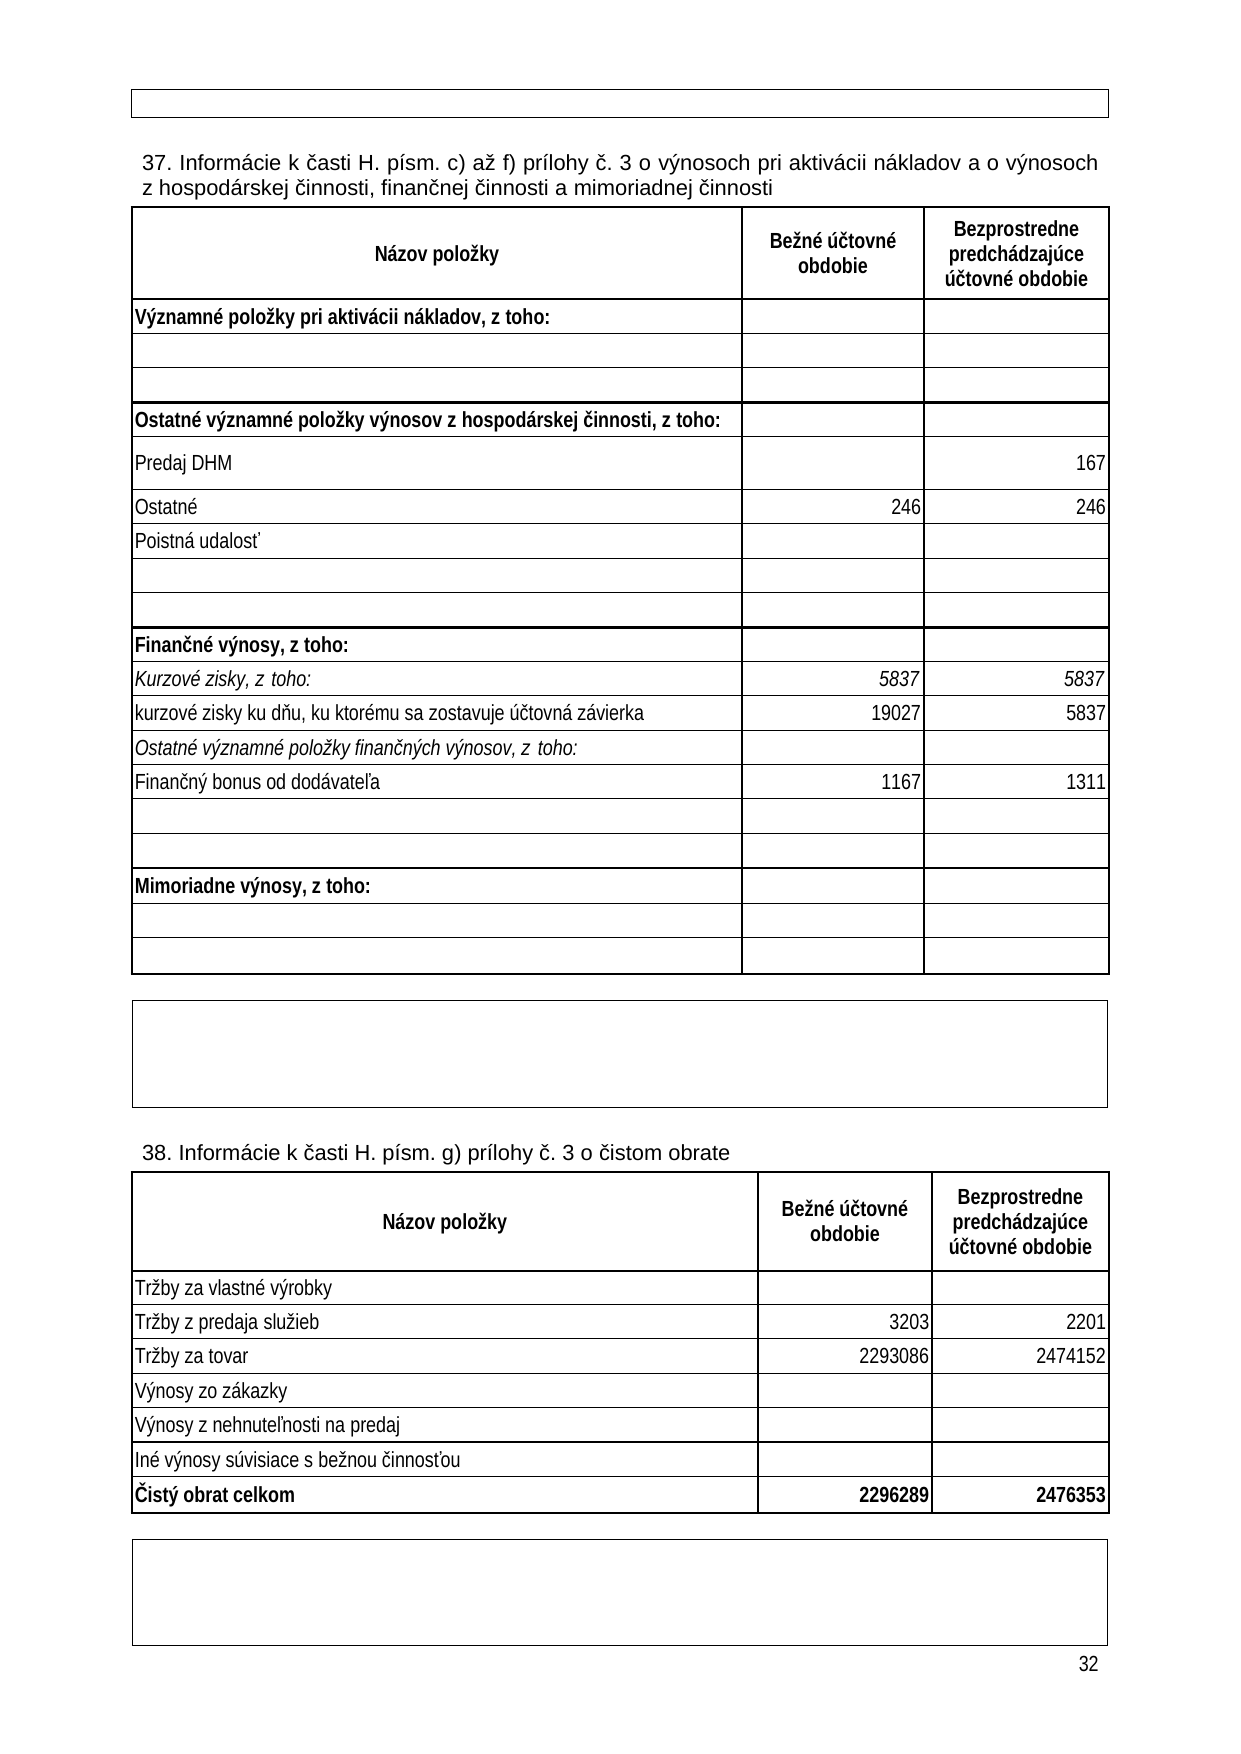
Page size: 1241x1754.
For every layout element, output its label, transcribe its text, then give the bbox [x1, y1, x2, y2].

table_cell [925, 368, 1108, 401]
table_cell Predaj DHM [133, 437, 741, 489]
table_cell [133, 593, 741, 626]
table_cell [925, 404, 1108, 436]
table_cell [743, 629, 923, 661]
table_cell 1167 [743, 765, 923, 798]
table_cell [743, 938, 923, 973]
table_cell [133, 834, 741, 867]
table_cell 167 [925, 437, 1108, 489]
table_cell Kurzové zisky, z toho: [133, 662, 741, 695]
table_cell [925, 938, 1108, 973]
table_cell 1311 [925, 765, 1108, 798]
table_cell Významné položky pri aktivácii nákladov, z toho: [133, 300, 741, 333]
table_header Názov položky [133, 208, 741, 298]
table_cell [925, 904, 1108, 937]
table_cell [925, 593, 1108, 626]
table_header Bežné účtovné obdobie [743, 208, 923, 298]
table_cell [759, 1443, 931, 1476]
table_cell Poistná udalosť [133, 524, 741, 558]
table_cell Ostatné významné položky výnosov z hospodárskej činnosti, z toho: [133, 404, 741, 436]
table_cell [933, 1408, 1108, 1441]
table_cell [933, 1272, 1108, 1304]
table_cell [133, 334, 741, 367]
table_cell [743, 559, 923, 592]
table_cell 5837 [925, 662, 1108, 695]
table_cell 19027 [743, 696, 923, 729]
table_cell [925, 731, 1108, 764]
table_cell [759, 1272, 931, 1304]
table_cell [743, 593, 923, 626]
table_cell [133, 559, 741, 592]
table_cell [925, 799, 1108, 833]
table_cell [925, 559, 1108, 592]
title 38. Informácie k časti H. písm. g) prílohy č. 3 o čistom obrate [142, 1139, 1098, 1164]
table_header Bezprostredne predchádzajúce účtovné obdobie [925, 208, 1108, 298]
table_cell [925, 300, 1108, 333]
table_cell Tržby za tovar [133, 1339, 757, 1373]
table_cell [743, 524, 923, 558]
table_header Názov položky [133, 1173, 757, 1269]
table_cell [933, 1374, 1108, 1407]
table_cell [743, 869, 923, 903]
table_cell Finančný bonus od dodávateľa [133, 765, 741, 798]
table_cell [133, 938, 741, 973]
table_cell Finančné výnosy, z toho: [133, 629, 741, 661]
table_cell [925, 869, 1108, 903]
table_cell 2476353 [933, 1477, 1108, 1512]
table_cell 2474152 [933, 1339, 1108, 1373]
table_cell [925, 334, 1108, 367]
table_cell Čistý obrat celkom [133, 1477, 757, 1512]
table_cell [925, 629, 1108, 661]
table_cell Výnosy z nehnuteľnosti na predaj [133, 1408, 757, 1441]
table_cell [743, 404, 923, 436]
table_cell [133, 904, 741, 937]
table_cell [743, 437, 923, 489]
table_cell 2201 [933, 1305, 1108, 1338]
table_cell kurzové zisky ku dňu, ku ktorému sa zostavuje účtovná závierka [133, 696, 741, 729]
table_cell 2296289 [759, 1477, 931, 1512]
table_cell [743, 799, 923, 833]
table_cell 2293086 [759, 1339, 931, 1373]
table_header Bezprostredne predchádzajúce účtovné obdobie [933, 1173, 1108, 1269]
table_cell 3203 [759, 1305, 931, 1338]
table_cell [925, 834, 1108, 867]
table_cell [133, 799, 741, 833]
table_header [133, 1540, 1107, 1645]
title 37. Informácie k časti H. písm. c) až f) prílohy č. 3 o výnosoch pri aktivácii nákladov a o výnosoch z hospodárskej činnosti, finančnej činnosti a mimoriadnej činnosti [142, 149, 1098, 200]
table_header [133, 1001, 1107, 1107]
table_cell Iné výnosy súvisiace s bežnou činnosťou [133, 1443, 757, 1476]
table_cell [743, 300, 923, 333]
table_cell [133, 368, 741, 401]
table_cell [933, 1443, 1108, 1476]
table_cell [743, 731, 923, 764]
table_cell [132, 90, 1108, 117]
table_cell [759, 1374, 931, 1407]
table_cell Mimoriadne výnosy, z toho: [133, 869, 741, 903]
table_cell 5837 [743, 662, 923, 695]
table_cell [759, 1408, 931, 1441]
table_cell 246 [743, 490, 923, 523]
table_cell 246 [925, 490, 1108, 523]
table_cell Tržby za vlastné výrobky [133, 1272, 757, 1304]
table_cell Ostatné významné položky finančných výnosov, z toho: [133, 731, 741, 764]
table_cell 5837 [925, 696, 1108, 729]
table_cell [925, 524, 1108, 558]
table_cell [743, 904, 923, 937]
table_cell [743, 834, 923, 867]
table_cell Tržby z predaja služieb [133, 1305, 757, 1338]
table_header Bežné účtovné obdobie [759, 1173, 931, 1269]
table_cell [743, 368, 923, 401]
table_cell [743, 334, 923, 367]
table_cell Ostatné [133, 490, 741, 523]
table_cell Výnosy zo zákazky [133, 1374, 757, 1407]
